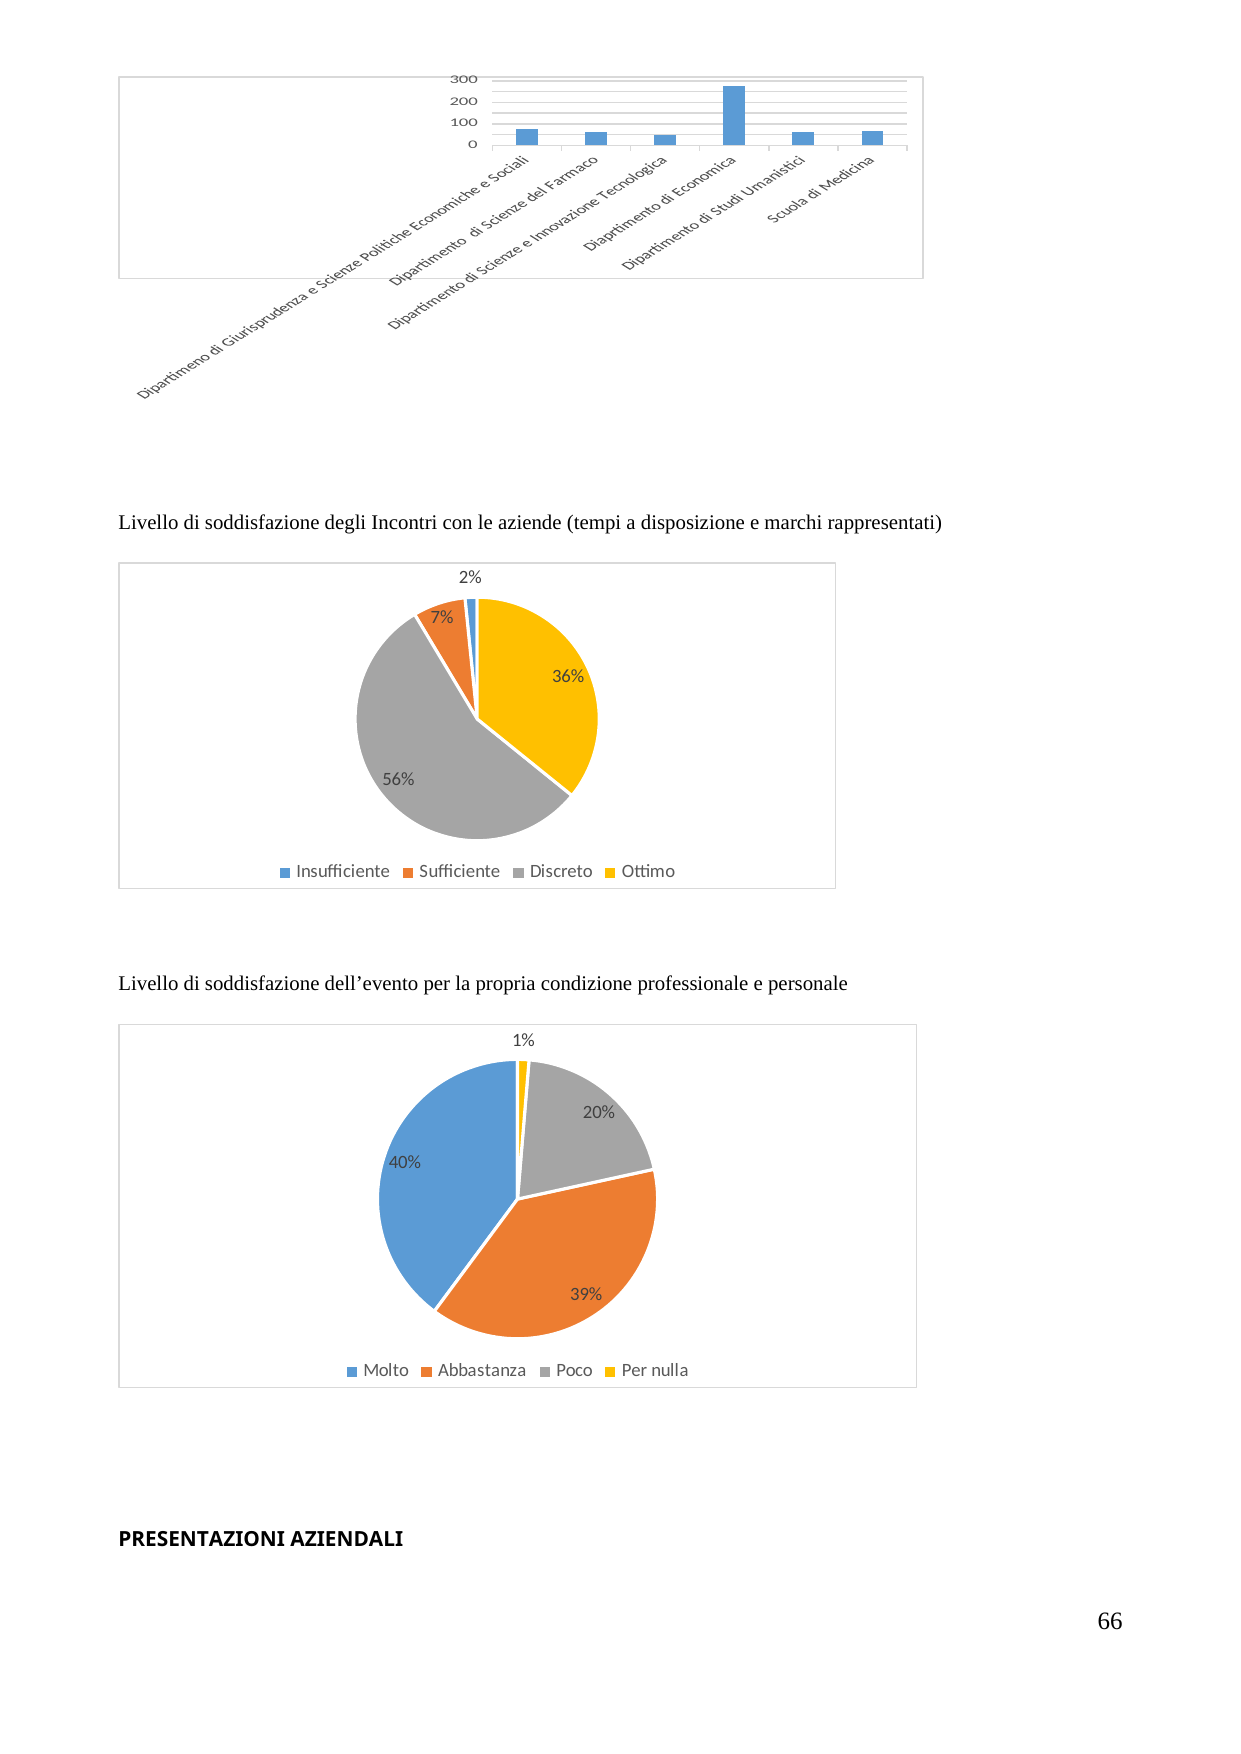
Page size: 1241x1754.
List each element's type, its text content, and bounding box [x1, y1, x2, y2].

text Livello di soddisfazione dell’evento per la propria condizione professionale e personale [118, 971, 1122, 995]
text Livello di soddisfazione degli Incontri con le aziende (tempi a disposizione e marchi rappresentati) [118, 510, 1122, 534]
text PRESENTAZIONI AZIENDALI [118, 1524, 1122, 1553]
